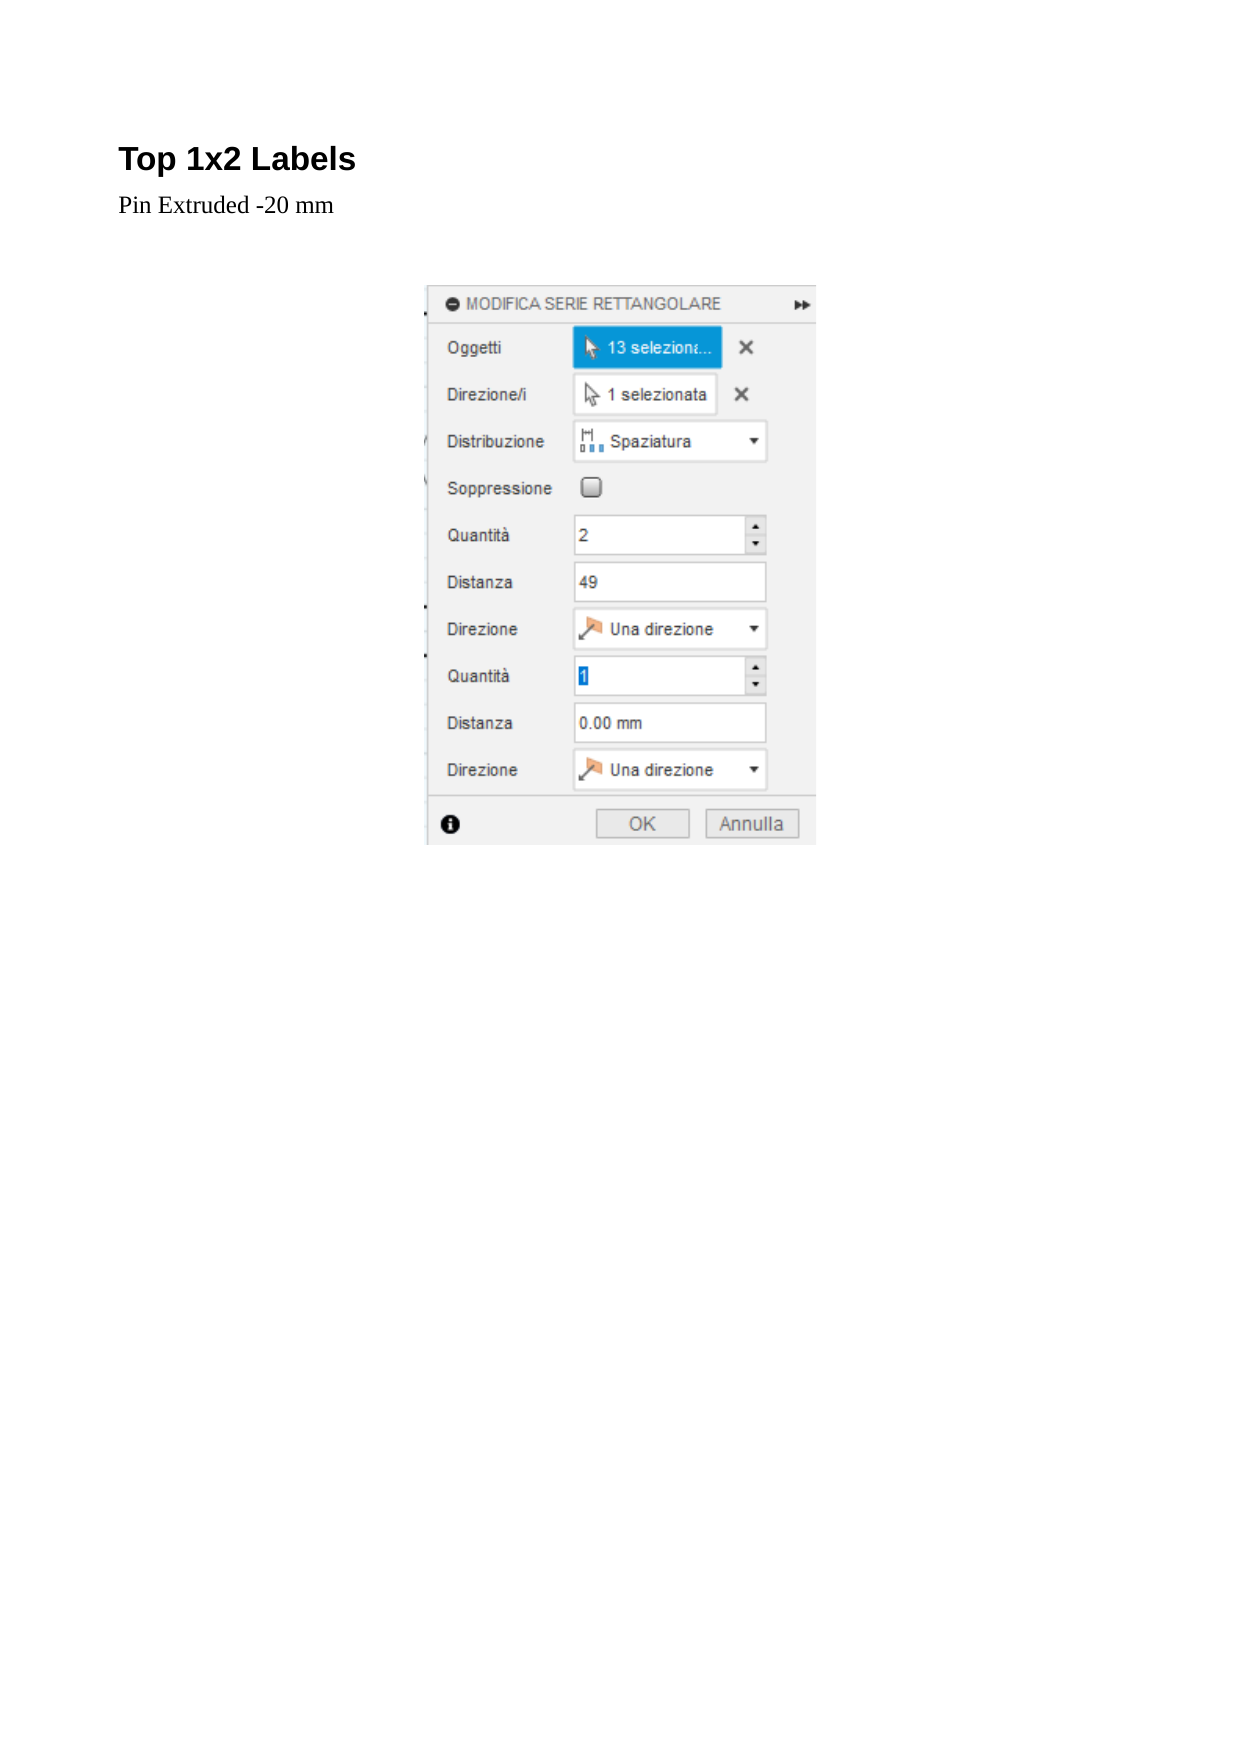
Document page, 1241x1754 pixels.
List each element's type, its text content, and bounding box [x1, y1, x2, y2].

text Pin Extruded -20 mm [118, 190, 1122, 219]
picture [424, 285, 817, 845]
subtitle Top 1x2 Labels [118, 139, 1122, 177]
